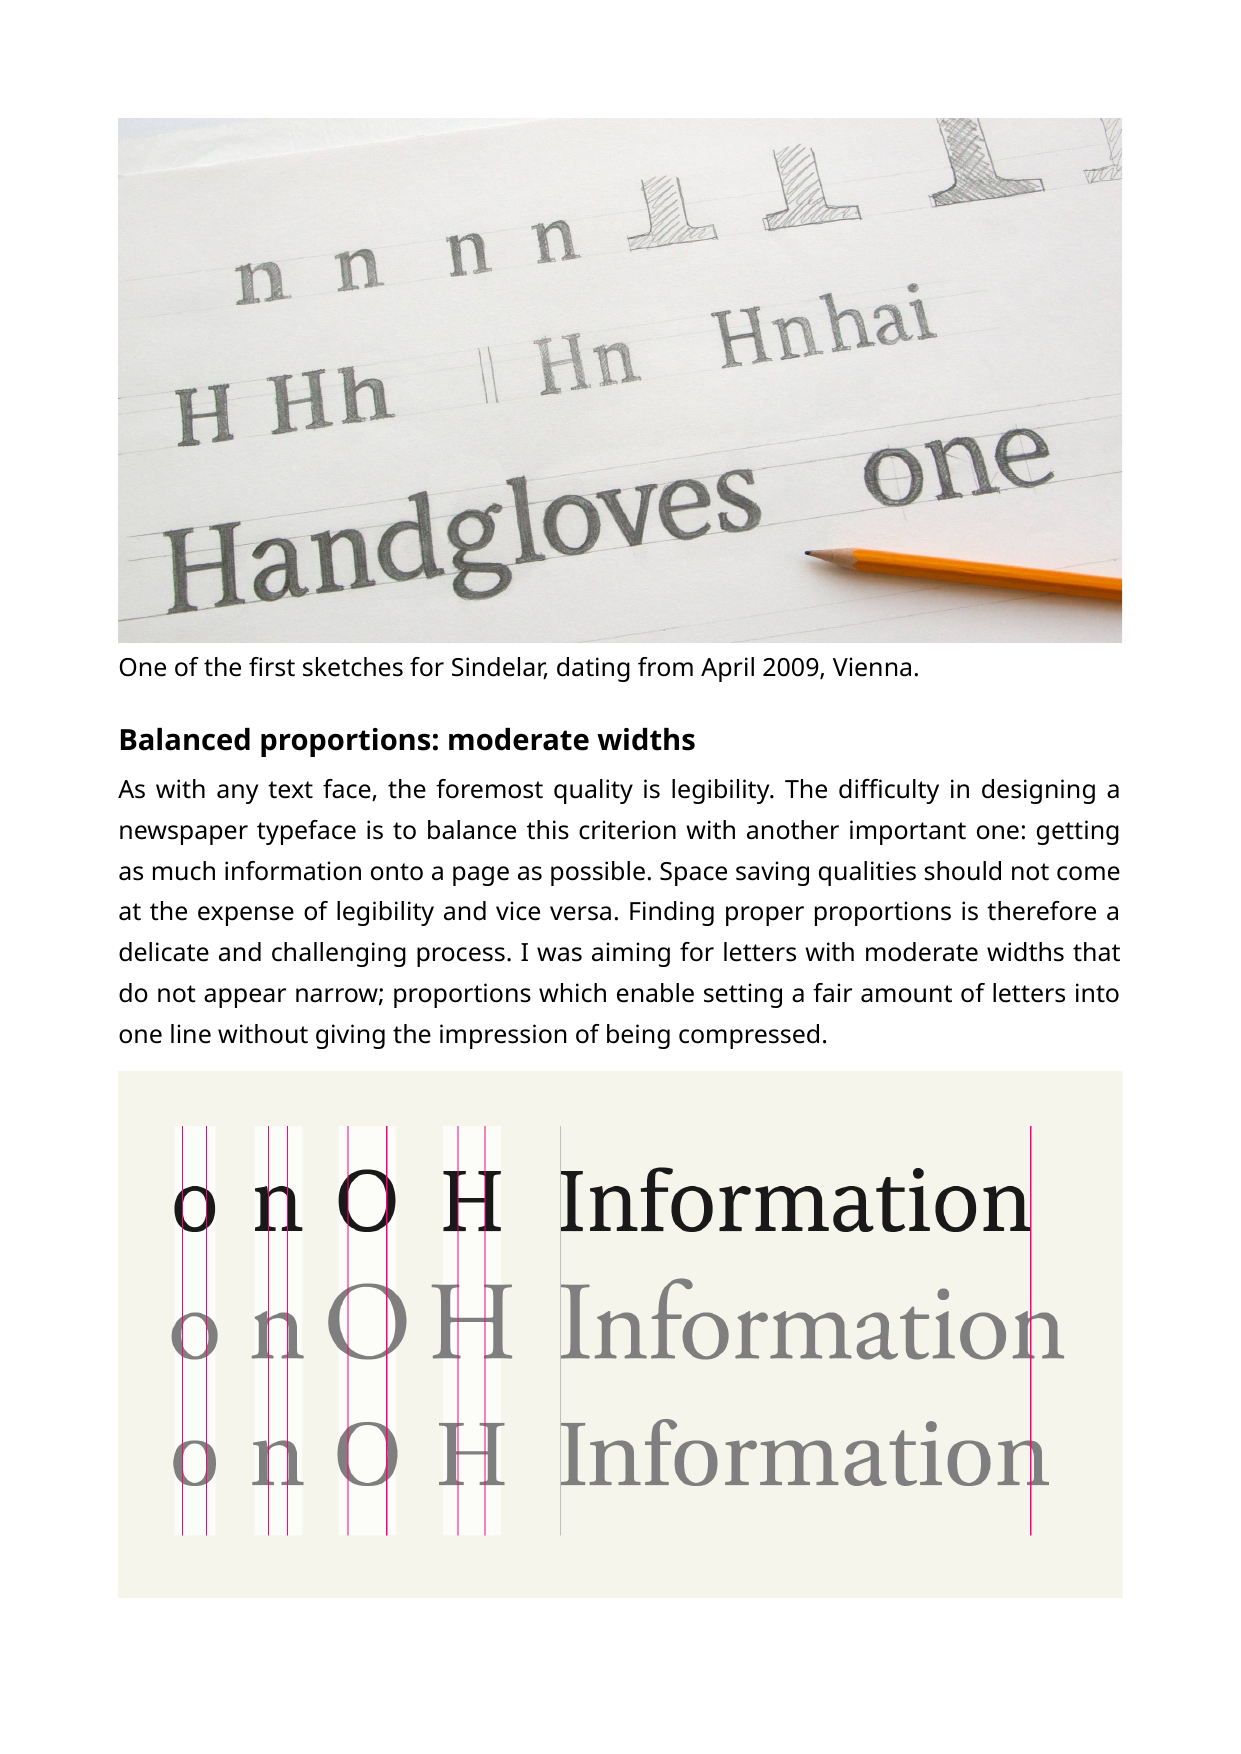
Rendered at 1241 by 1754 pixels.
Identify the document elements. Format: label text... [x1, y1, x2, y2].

subtitle Balanced proportions: moderate widths [118, 719, 1122, 759]
picture [118, 1071, 1123, 1598]
text One of the first sketches for Sindelar, dating from April 2009, Vienna. [118, 643, 1122, 683]
text As with any text face, the foremost quality is legibility. The difficulty in designing a newspaper typeface is to balance this criterion with another important one: getting as much information onto a page as possible. Space saving qualities should not come at the expense of legibility and vice versa. Finding proper proportions is therefore a delicate and challenging process. I was aiming for letters with moderate widths that do not appear narrow; proportions which enable setting a fair amount of letters into one line without giving the impression of being compressed. [118, 771, 1122, 1051]
picture [118, 118, 1123, 643]
